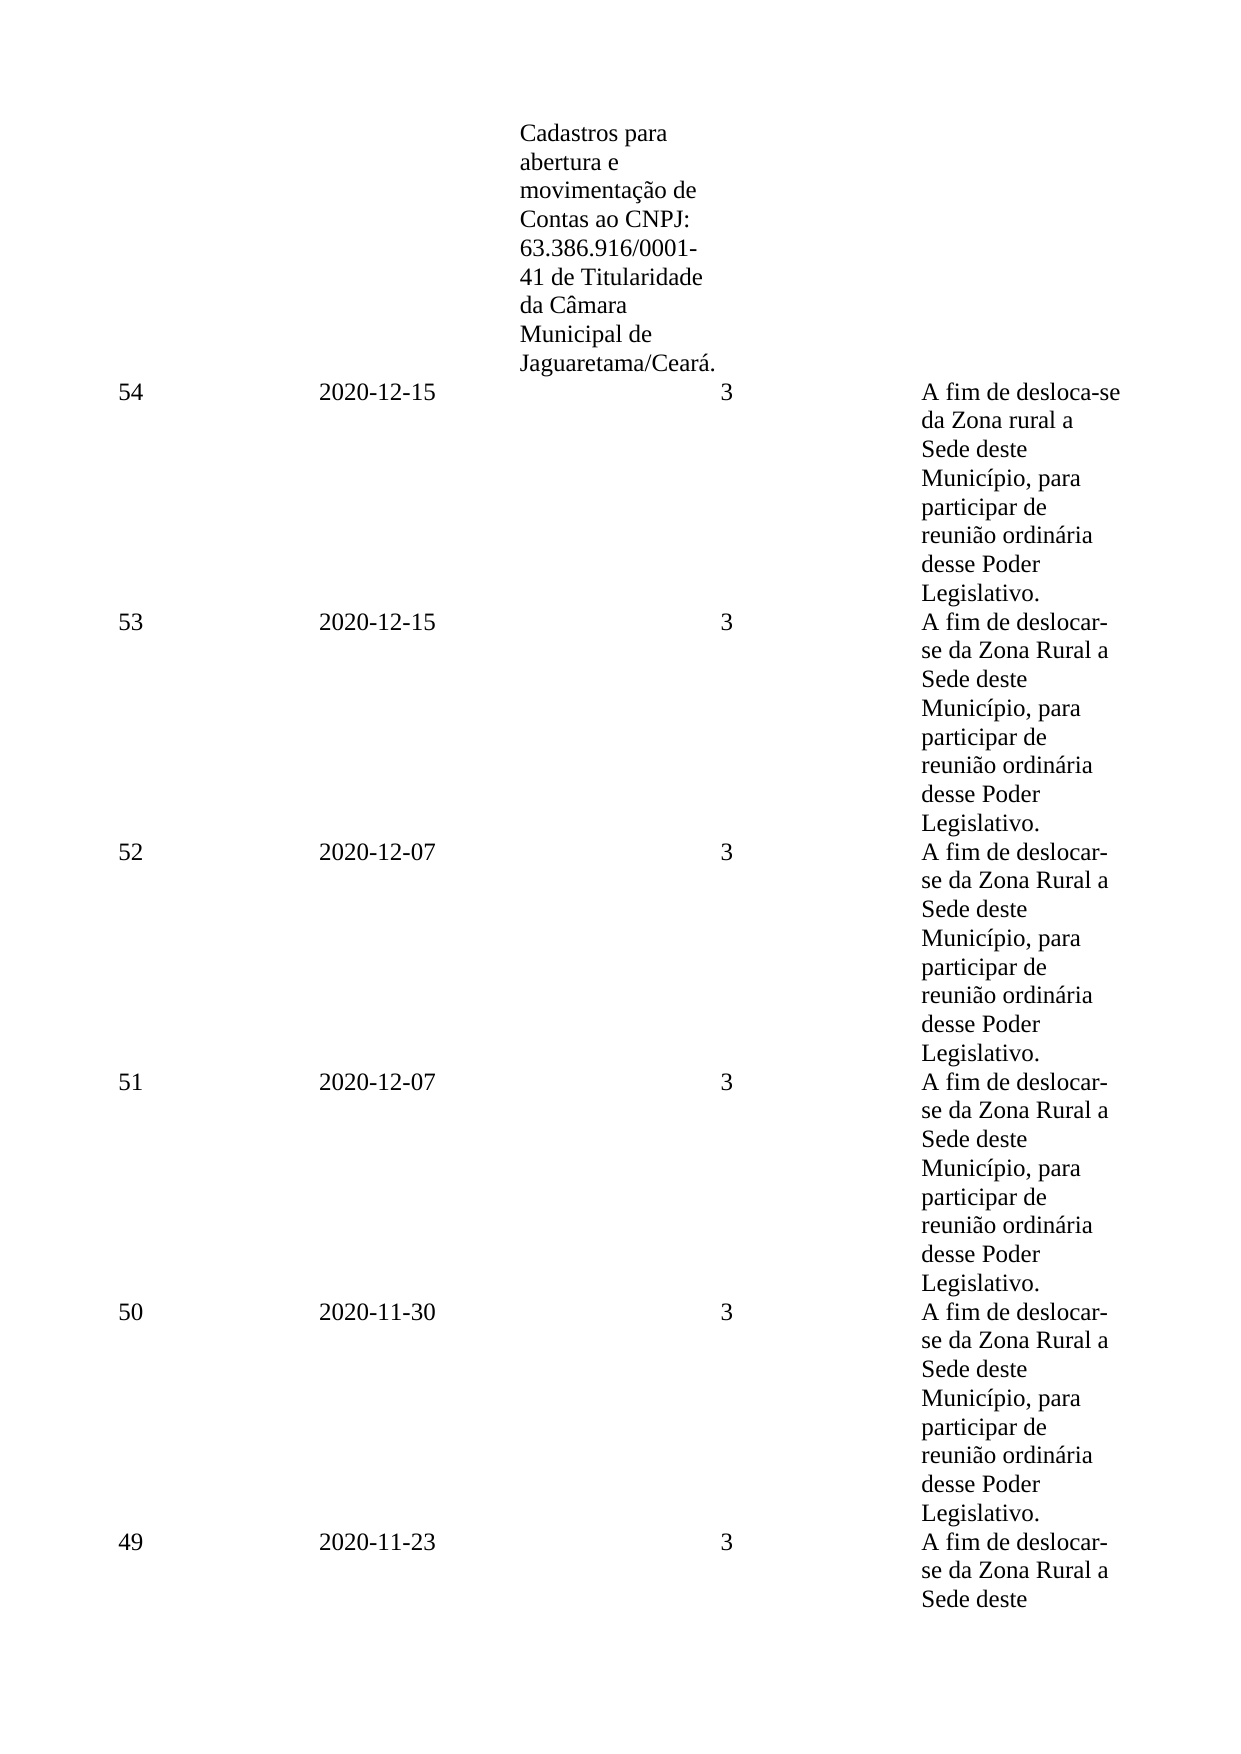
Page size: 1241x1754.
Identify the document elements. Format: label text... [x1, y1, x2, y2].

table_cell [520, 377, 720, 607]
table_cell 3 [720, 377, 921, 607]
table_cell 2020-12-07 [319, 1067, 519, 1297]
table_cell 2020-11-23 [319, 1527, 519, 1613]
table_cell 3 [720, 837, 921, 1067]
table_cell A fim de deslocar-se da Zona Rural a Sede deste [921, 1527, 1122, 1613]
table_cell 2020-12-15 [319, 607, 519, 837]
table_cell [520, 1067, 720, 1297]
table_cell 3 [720, 607, 921, 837]
table_cell 52 [118, 837, 319, 1067]
table_cell A fim de desloca-se da Zona rural a Sede deste Município, para participar de reunião ordinária desse Poder Legislativo. [921, 377, 1122, 607]
table_cell A fim de deslocar-se da Zona Rural a Sede deste Município, para participar de reunião ordinária desse Poder Legislativo. [921, 1067, 1122, 1297]
table_cell A fim de deslocar-se da Zona Rural a Sede deste Município, para participar de reunião ordinária desse Poder Legislativo. [921, 607, 1122, 837]
table_cell [520, 837, 720, 1067]
table_cell [921, 118, 1122, 377]
table_cell 49 [118, 1527, 319, 1613]
table_cell [720, 118, 921, 377]
table_cell A fim de deslocar-se da Zona Rural a Sede deste Município, para participar de reunião ordinária desse Poder Legislativo. [921, 837, 1122, 1067]
table_cell [520, 1297, 720, 1527]
table_cell 53 [118, 607, 319, 837]
table_cell 2020-12-15 [319, 377, 519, 607]
table_cell 54 [118, 377, 319, 607]
table_cell 3 [720, 1527, 921, 1613]
table_cell [118, 118, 319, 377]
table_cell [319, 118, 519, 377]
table_cell 3 [720, 1067, 921, 1297]
table_cell 3 [720, 1297, 921, 1527]
table_cell 51 [118, 1067, 319, 1297]
table_cell 50 [118, 1297, 319, 1527]
table_cell Cadastros para abertura e movimentação de Contas ao CNPJ: 63.386.916/0001-41 de Titularidade da Câmara Municipal de Jaguaretama/Ceará. [520, 118, 720, 377]
table_cell [520, 1527, 720, 1613]
table_cell 2020-12-07 [319, 837, 519, 1067]
table_cell [520, 607, 720, 837]
table_cell A fim de deslocar-se da Zona Rural a Sede deste Município, para participar de reunião ordinária desse Poder Legislativo. [921, 1297, 1122, 1527]
table_cell 2020-11-30 [319, 1297, 519, 1527]
